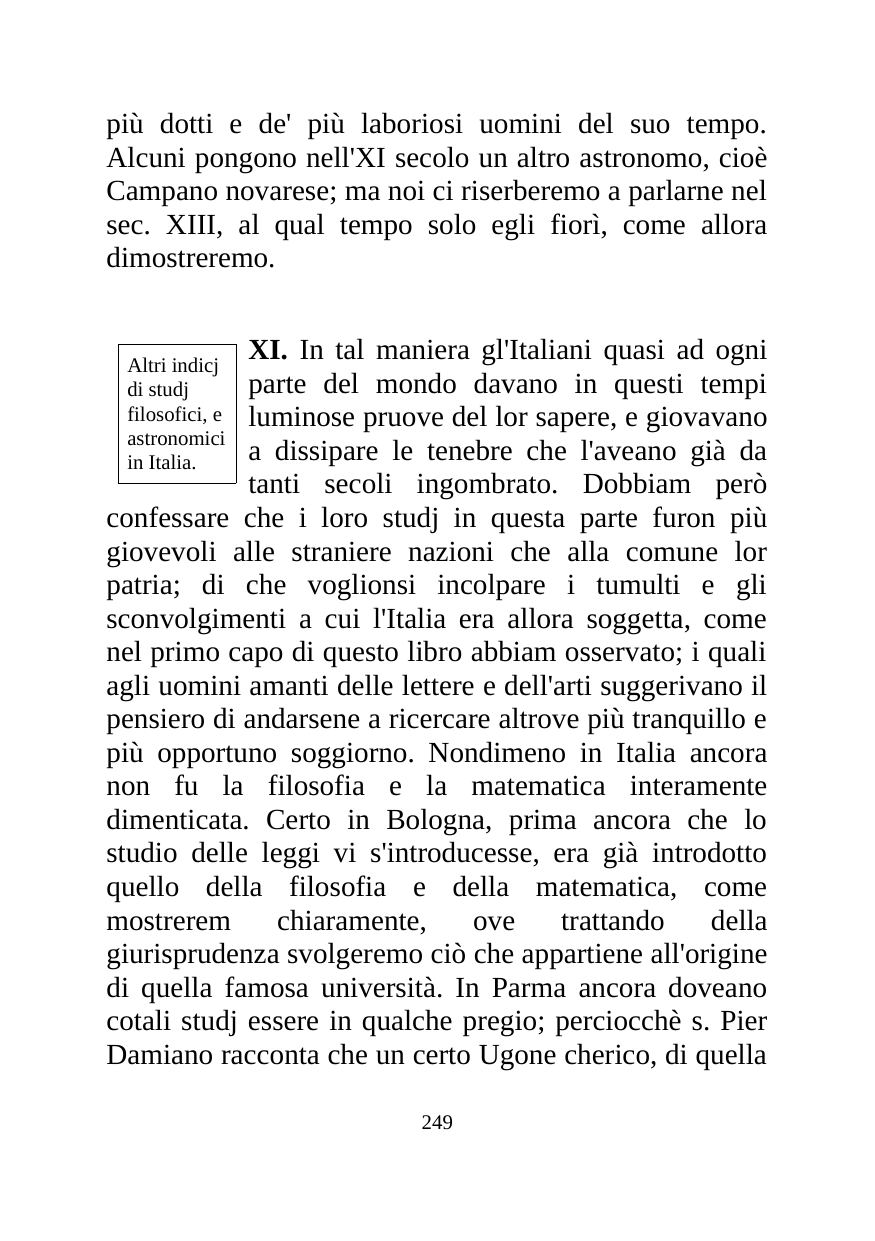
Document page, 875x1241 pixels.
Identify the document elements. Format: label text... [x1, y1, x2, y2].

text Altri indicj di studj filosofici, e astronomici in Italia. [127, 353, 227, 474]
text XI. In tal maniera gl'Italiani quasi ad ogni parte del mondo davano in questi tempi luminose pruove del lor sapere, e giovavano a dissipare le tenebre che l'aveano già da tanti secoli ingombrato. Dobbiam però confessare che i loro studj in questa parte furon più giovevoli alle straniere nazioni che alla comune lor patria; di che voglionsi incolpare i tumulti e gli sconvolgimenti a cui l'Italia era allora soggetta, come nel primo capo di questo libro abbiam osservato; i quali agli uomini amanti delle lettere e dell'arti suggerivano il pensiero di andarsene a ricercare altrove più tranquillo e più opportuno soggiorno. Nondimeno in Italia ancora non fu la filosofia e la matematica interamente dimenticata. Certo in Bologna, prima ancora che lo studio delle leggi vi s'introducesse, era già introdotto quello della filosofia e della matematica, come mostrerem chiaramente, ove trattando della giurisprudenza svolgeremo ciò che appartiene all'origine di quella famosa università. In Parma ancora doveano cotali studj essere in qualche pregio; perciocchè s. Pier Damiano racconta che un certo Ugone cherico, di quella [106, 332, 768, 1070]
text più dotti e de' più laboriosi uomini del suo tempo. Alcuni pongono nell'XI secolo un altro astronomo, cioè Campano novarese; ma noi ci riserberemo a parlarne nel sec. XIII, al qual tempo solo egli fiorì, come allora dimostreremo. [106, 106, 768, 274]
